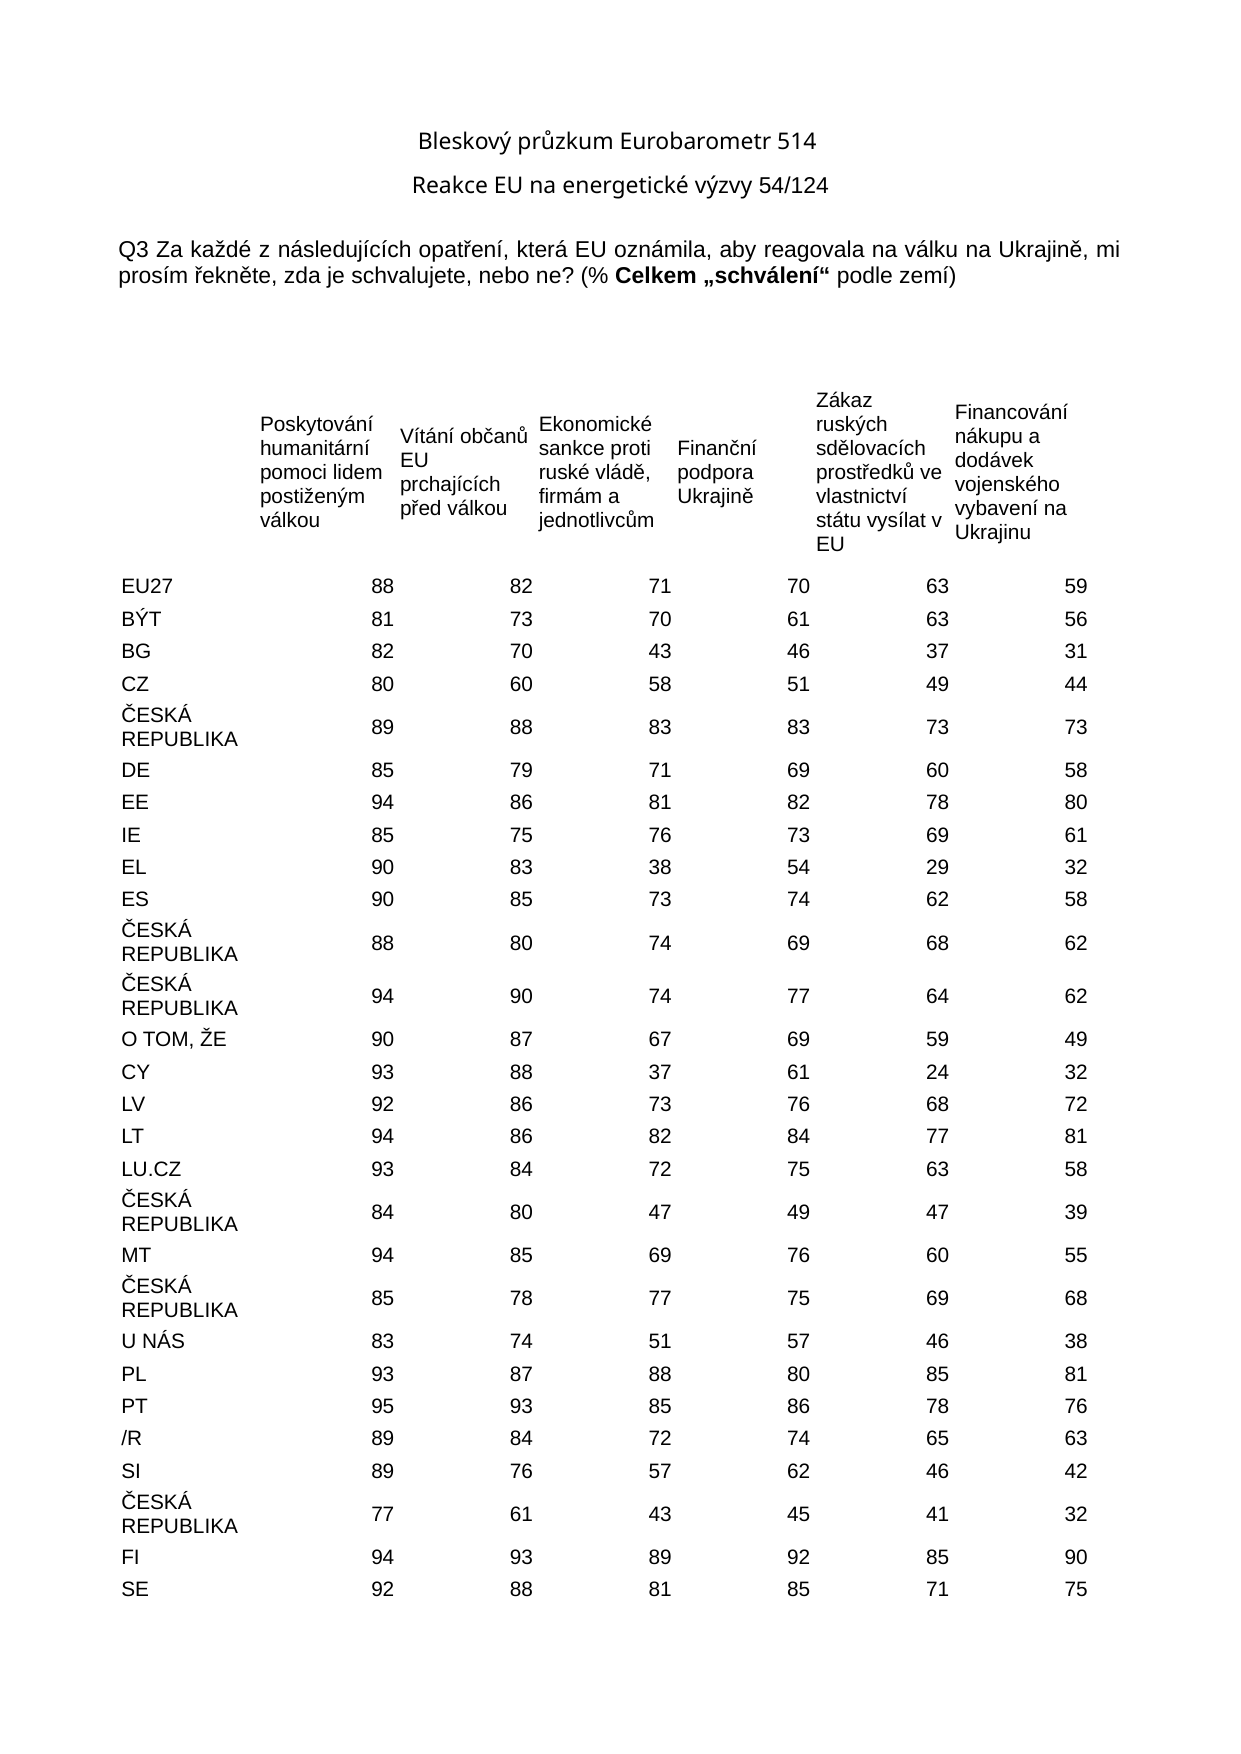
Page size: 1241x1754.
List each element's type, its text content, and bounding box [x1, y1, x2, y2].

table_cell 60 [813, 754, 952, 786]
table_cell 63 [813, 570, 952, 602]
table_cell 32 [952, 851, 1090, 883]
table_cell 76 [674, 1239, 813, 1271]
table_cell 80 [397, 1185, 536, 1239]
table_cell 38 [536, 851, 674, 883]
table_cell 95 [257, 1390, 397, 1422]
table_cell 83 [536, 700, 674, 753]
table_cell 43 [536, 1487, 674, 1541]
table_cell 38 [952, 1325, 1090, 1357]
table_cell 81 [536, 1573, 674, 1605]
table_cell 78 [397, 1271, 536, 1325]
table_cell 49 [674, 1185, 813, 1239]
table_cell PL [118, 1357, 257, 1389]
table_cell 93 [257, 1357, 397, 1389]
table_cell MT [118, 1239, 257, 1271]
table_cell 62 [952, 969, 1090, 1023]
table_cell 37 [813, 635, 952, 667]
table_cell 85 [257, 1271, 397, 1325]
table_cell 59 [952, 570, 1090, 602]
table_cell 82 [257, 635, 397, 667]
table_cell 77 [813, 1120, 952, 1152]
table_cell 69 [813, 818, 952, 851]
table_cell 69 [674, 754, 813, 786]
table_cell FI [118, 1541, 257, 1573]
table_cell 61 [952, 818, 1090, 851]
table_cell 58 [952, 754, 1090, 786]
table_cell 55 [952, 1239, 1090, 1271]
text Q3 Za každé z následujících opatření, která EU oznámila, aby reagovala na válku na Ukrajině, mi prosím řekněte, zda je schvalujete, nebo ne? (% Celkem „schválení“ podle zemí) [118, 236, 1122, 289]
table_cell 72 [952, 1088, 1090, 1120]
table_cell PT [118, 1390, 257, 1422]
table_header Ekonomické sankce proti ruské vládě, firmám a jednotlivcům [536, 374, 674, 570]
table_cell 29 [813, 851, 952, 883]
table_cell 56 [952, 603, 1090, 635]
table_cell 93 [257, 1153, 397, 1185]
table_cell LT [118, 1120, 257, 1152]
table_cell 85 [536, 1390, 674, 1422]
table_cell 32 [952, 1055, 1090, 1088]
table_cell 85 [674, 1573, 813, 1605]
table_cell 85 [257, 818, 397, 851]
table_cell 83 [674, 700, 813, 753]
table_cell 63 [952, 1422, 1090, 1454]
table_cell 62 [813, 883, 952, 915]
table_cell 80 [257, 667, 397, 700]
table_cell 69 [536, 1239, 674, 1271]
table_cell 75 [397, 818, 536, 851]
table_cell 74 [397, 1325, 536, 1357]
table_header Finanční podpora Ukrajině [674, 374, 813, 570]
table_cell 93 [397, 1390, 536, 1422]
table_cell 59 [813, 1023, 952, 1055]
table_cell DE [118, 754, 257, 786]
table_cell 73 [397, 603, 536, 635]
table_cell 88 [397, 1573, 536, 1605]
table_cell BÝT [118, 603, 257, 635]
table_cell ČESKÁ REPUBLIKA [118, 1487, 257, 1541]
table_cell CZ [118, 667, 257, 700]
table_cell 84 [397, 1153, 536, 1185]
table_cell 71 [536, 570, 674, 602]
table_header Vítání občanů EU prchajících před válkou [397, 374, 536, 570]
table_cell 45 [674, 1487, 813, 1541]
table_cell 69 [674, 915, 813, 969]
table_cell 68 [952, 1271, 1090, 1325]
table_cell 92 [257, 1088, 397, 1120]
table_cell 81 [952, 1357, 1090, 1389]
table_cell 73 [536, 1088, 674, 1120]
table_cell 77 [536, 1271, 674, 1325]
table_cell 70 [674, 570, 813, 602]
table_cell 49 [952, 1023, 1090, 1055]
table_cell ČESKÁ REPUBLIKA [118, 1271, 257, 1325]
table_cell ČESKÁ REPUBLIKA [118, 969, 257, 1023]
table_cell 89 [257, 1422, 397, 1454]
table_cell 60 [813, 1239, 952, 1271]
table_cell 72 [536, 1153, 674, 1185]
table_cell 67 [536, 1023, 674, 1055]
table_cell 80 [674, 1357, 813, 1389]
table_cell 32 [952, 1487, 1090, 1541]
table_cell EU27 [118, 570, 257, 602]
table_cell 74 [674, 883, 813, 915]
table_cell LU.CZ [118, 1153, 257, 1185]
table_cell 88 [397, 700, 536, 753]
table_cell 44 [952, 667, 1090, 700]
table_header Financování nákupu a dodávek vojenského vybavení na Ukrajinu [952, 374, 1090, 570]
table_cell 85 [257, 754, 397, 786]
table_cell 81 [257, 603, 397, 635]
table_cell O TOM, ŽE [118, 1023, 257, 1055]
table_cell 88 [257, 570, 397, 602]
table_cell 61 [397, 1487, 536, 1541]
table_cell 80 [952, 786, 1090, 818]
table_cell 58 [536, 667, 674, 700]
table_cell 58 [952, 1153, 1090, 1185]
table_cell 82 [397, 570, 536, 602]
table_cell 41 [813, 1487, 952, 1541]
table_cell 74 [536, 969, 674, 1023]
table_cell 64 [813, 969, 952, 1023]
table_cell ČESKÁ REPUBLIKA [118, 700, 257, 753]
table_cell LV [118, 1088, 257, 1120]
table_cell 84 [257, 1185, 397, 1239]
table_cell ES [118, 883, 257, 915]
table_cell 82 [536, 1120, 674, 1152]
table_cell CY [118, 1055, 257, 1088]
table_cell 76 [397, 1454, 536, 1487]
table_cell 76 [536, 818, 674, 851]
table_cell 87 [397, 1023, 536, 1055]
table_cell ČESKÁ REPUBLIKA [118, 1185, 257, 1239]
table_cell 78 [813, 786, 952, 818]
table_cell 93 [257, 1055, 397, 1088]
table_cell 58 [952, 883, 1090, 915]
table_cell EE [118, 786, 257, 818]
table_cell 86 [397, 1120, 536, 1152]
table_cell 70 [536, 603, 674, 635]
table_cell ČESKÁ REPUBLIKA [118, 915, 257, 969]
table_cell 86 [397, 1088, 536, 1120]
table_cell 31 [952, 635, 1090, 667]
table_cell BG [118, 635, 257, 667]
table_cell 51 [674, 667, 813, 700]
table_cell 80 [397, 915, 536, 969]
table_cell 75 [952, 1573, 1090, 1605]
table_cell 49 [813, 667, 952, 700]
table_cell IE [118, 818, 257, 851]
table_cell 90 [952, 1541, 1090, 1573]
table_cell 88 [397, 1055, 536, 1088]
table_cell 63 [813, 603, 952, 635]
table_cell 92 [674, 1541, 813, 1573]
table_cell 61 [674, 1055, 813, 1088]
table_cell 89 [536, 1541, 674, 1573]
table_cell 82 [674, 786, 813, 818]
table_cell 42 [952, 1454, 1090, 1487]
table_cell 74 [674, 1422, 813, 1454]
table_header [118, 374, 257, 570]
table_cell 71 [536, 754, 674, 786]
table_cell 86 [397, 786, 536, 818]
table_cell 81 [952, 1120, 1090, 1152]
table_cell 62 [674, 1454, 813, 1487]
table_cell 89 [257, 1454, 397, 1487]
table_cell 57 [536, 1454, 674, 1487]
table_cell 76 [674, 1088, 813, 1120]
table_cell 87 [397, 1357, 536, 1389]
table_cell 69 [674, 1023, 813, 1055]
table_cell 57 [674, 1325, 813, 1357]
table_cell 88 [536, 1357, 674, 1389]
table_cell SI [118, 1454, 257, 1487]
table_cell 24 [813, 1055, 952, 1088]
table_cell 60 [397, 667, 536, 700]
table_cell 70 [397, 635, 536, 667]
table_cell 73 [952, 700, 1090, 753]
table_cell 69 [813, 1271, 952, 1325]
table_cell 90 [257, 883, 397, 915]
table_cell 85 [397, 883, 536, 915]
table_cell 39 [952, 1185, 1090, 1239]
table_cell 54 [674, 851, 813, 883]
table_cell 90 [257, 851, 397, 883]
table_cell 46 [813, 1454, 952, 1487]
table_cell 75 [674, 1271, 813, 1325]
table_cell 68 [813, 915, 952, 969]
table_cell 43 [536, 635, 674, 667]
table_cell 61 [674, 603, 813, 635]
table_cell 72 [536, 1422, 674, 1454]
table_cell 94 [257, 969, 397, 1023]
table_cell 90 [397, 969, 536, 1023]
table_cell 62 [952, 915, 1090, 969]
table_cell 46 [674, 635, 813, 667]
table_cell 86 [674, 1390, 813, 1422]
table_cell 89 [257, 700, 397, 753]
table_cell 77 [674, 969, 813, 1023]
table_cell 37 [536, 1055, 674, 1088]
table_cell 84 [397, 1422, 536, 1454]
table_cell U NÁS [118, 1325, 257, 1357]
table_cell 71 [813, 1573, 952, 1605]
table_cell 85 [813, 1357, 952, 1389]
table_cell 85 [397, 1239, 536, 1271]
table_cell 68 [813, 1088, 952, 1120]
table_cell 83 [397, 851, 536, 883]
table_header Poskytování humanitární pomoci lidem postiženým válkou [257, 374, 397, 570]
table_cell 46 [813, 1325, 952, 1357]
table_cell 93 [397, 1541, 536, 1573]
table_cell 51 [536, 1325, 674, 1357]
table_cell 94 [257, 1239, 397, 1271]
table_cell 73 [813, 700, 952, 753]
table_cell 92 [257, 1573, 397, 1605]
table_cell 94 [257, 1541, 397, 1573]
table_cell 73 [536, 883, 674, 915]
table_cell 94 [257, 786, 397, 818]
table_cell 78 [813, 1390, 952, 1422]
table_cell 65 [813, 1422, 952, 1454]
table_cell 47 [536, 1185, 674, 1239]
table_cell 88 [257, 915, 397, 969]
table_cell 84 [674, 1120, 813, 1152]
table_cell 63 [813, 1153, 952, 1185]
table_cell 83 [257, 1325, 397, 1357]
table_cell 94 [257, 1120, 397, 1152]
table_cell 90 [257, 1023, 397, 1055]
table_cell 75 [674, 1153, 813, 1185]
table_cell 77 [257, 1487, 397, 1541]
table_cell 79 [397, 754, 536, 786]
table_cell 81 [536, 786, 674, 818]
table_cell 76 [952, 1390, 1090, 1422]
table_cell 74 [536, 915, 674, 969]
table_cell 73 [674, 818, 813, 851]
table_cell 85 [813, 1541, 952, 1573]
table_cell SE [118, 1573, 257, 1605]
table_cell 47 [813, 1185, 952, 1239]
table_cell EL [118, 851, 257, 883]
table_cell /R [118, 1422, 257, 1454]
table_header Zákaz ruských sdělovacích prostředků ve vlastnictví státu vysílat v EU [813, 374, 952, 570]
